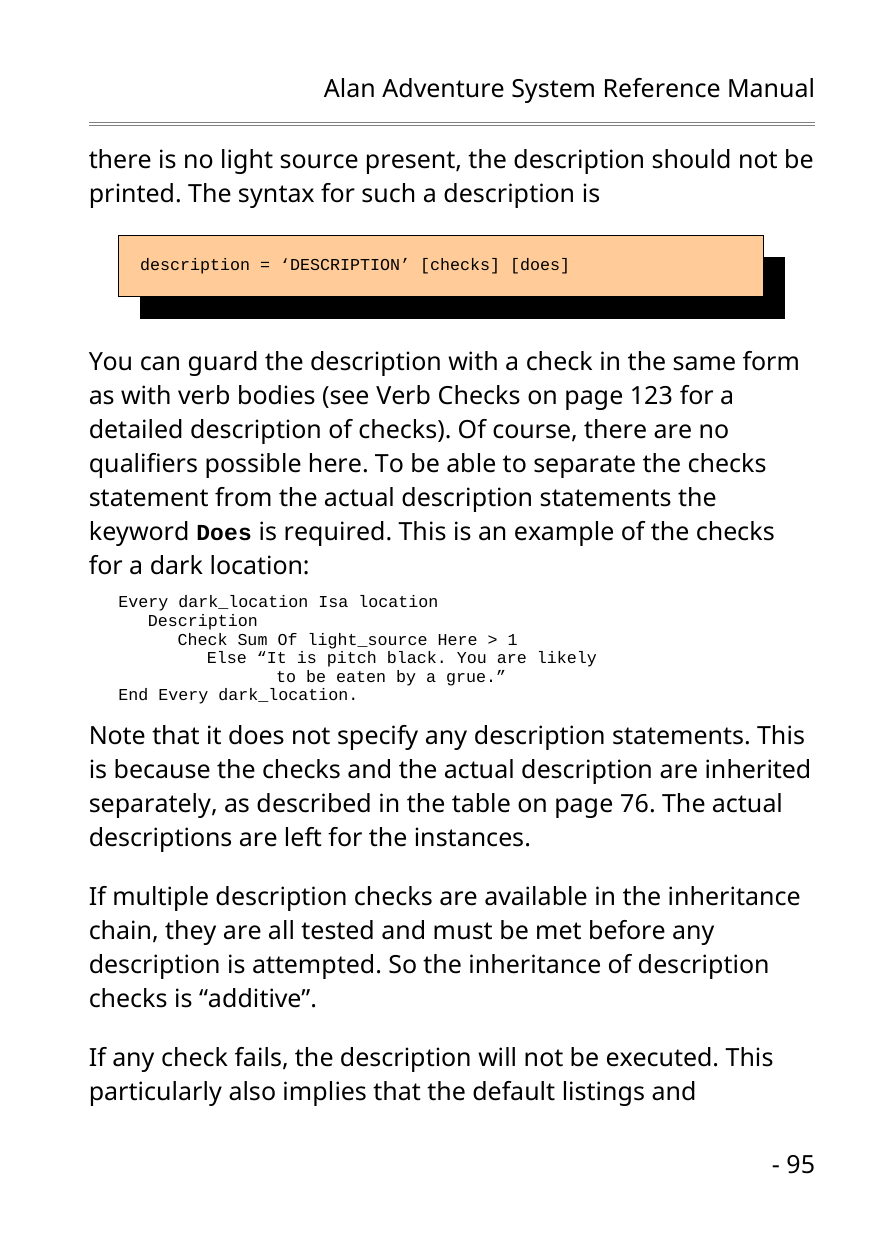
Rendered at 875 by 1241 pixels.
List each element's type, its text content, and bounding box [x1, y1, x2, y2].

text If multiple description checks are available in the inheritance chain, they are all tested and must be met before any description is attempted. So the inheritance of description checks is “additive”. [88, 879, 815, 1015]
text description = ‘DESCRIPTION’ [checks] [does] [119, 236, 763, 296]
text If any check fails, the description will not be executed. This particularly also implies that the default listings and [88, 1040, 815, 1108]
text Every dark_location Isa location Description Check Sum Of light_source Here > 1 Else “It is pitch black. You are likely to be eaten by a grue.” End Every dark_location. [118, 594, 815, 706]
text Note that it does not specify any description statements. This is because the checks and the actual description are inherited separately, as described in the table on page 65. The actual descriptions are left for the instances. [88, 718, 815, 854]
text there is no light source present, the description should not be printed. The syntax for such a description is [88, 142, 815, 210]
text You can guard the description with a check in the same form as with verb bodies (see Verb Checks on page 103 for a detailed description of checks). Of course, there are no qualifiers possible here. To be able to separate the checks statement from the actual description statements the keyword Does is required. This is an example of the checks for a dark location: [88, 344, 815, 582]
